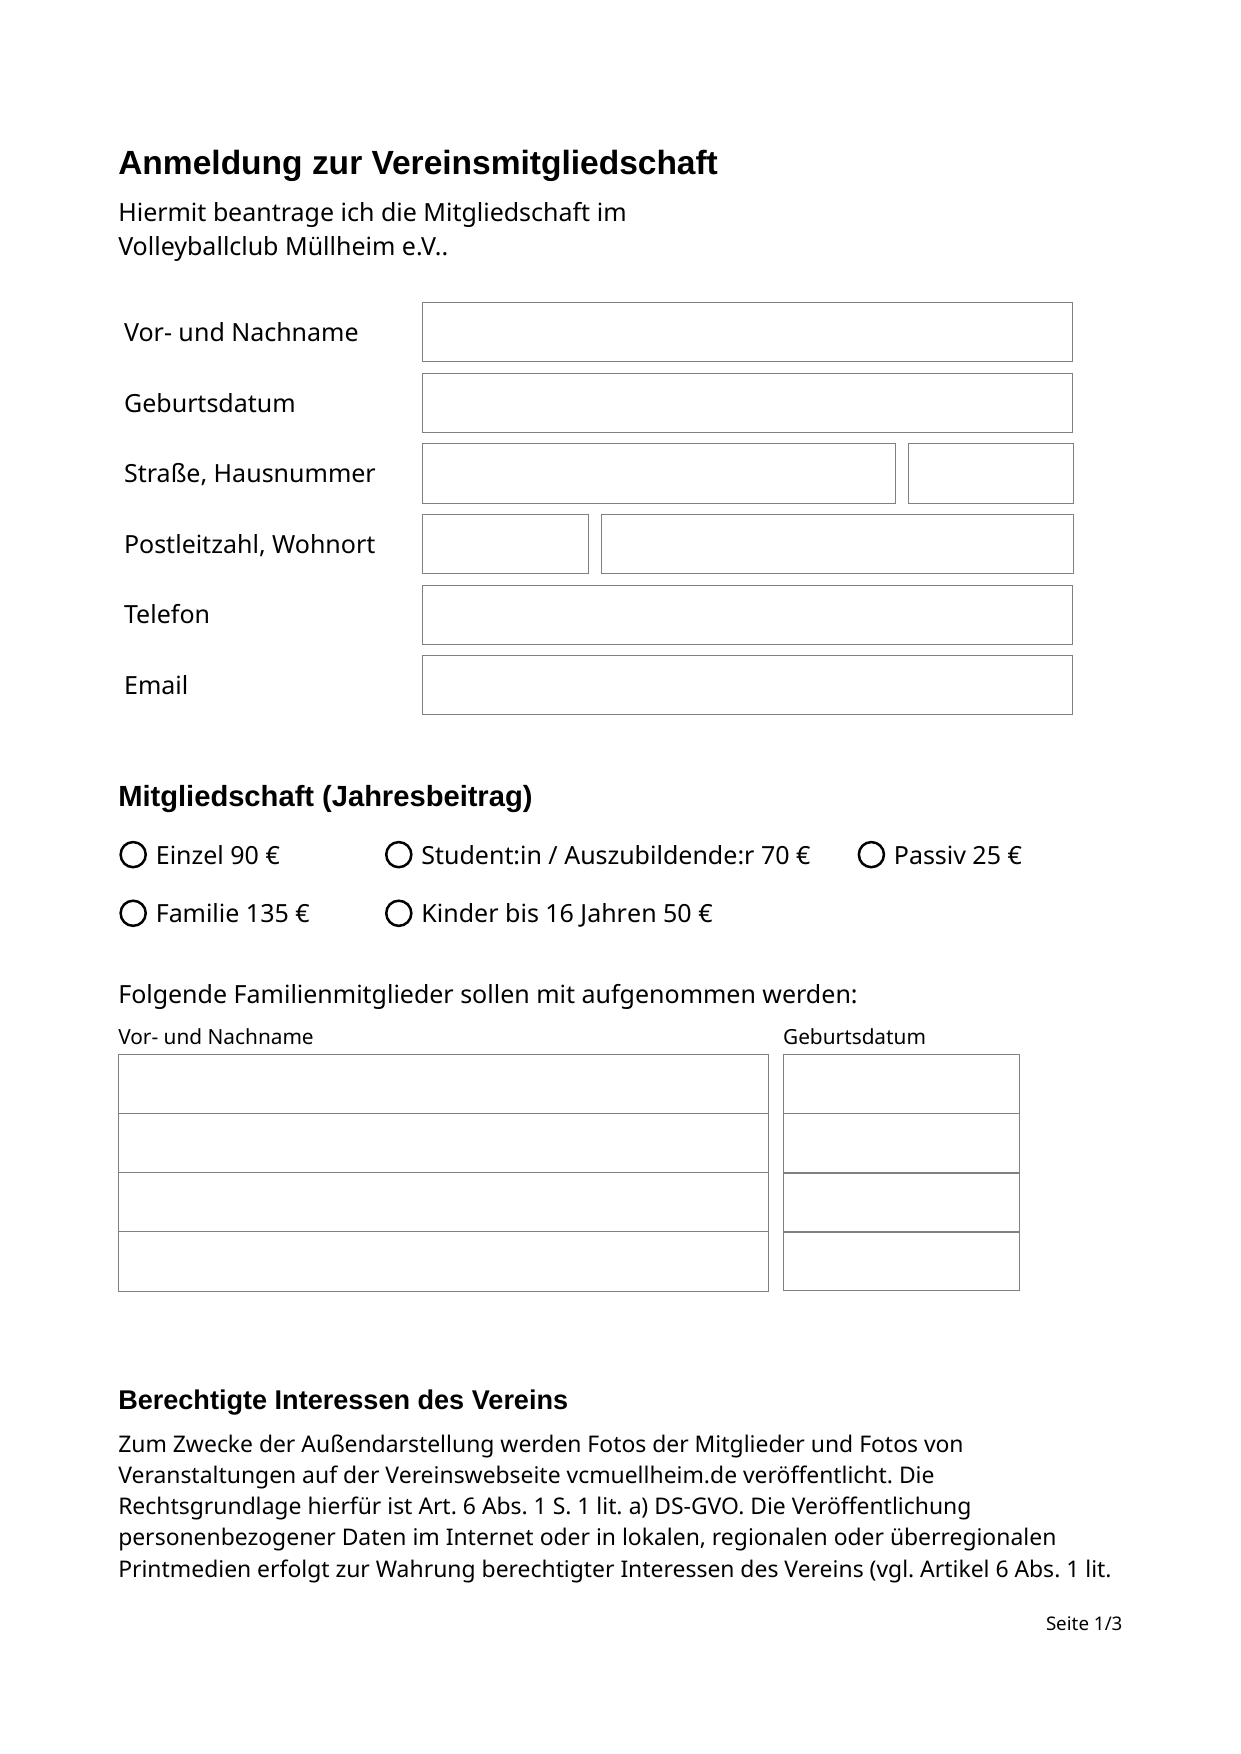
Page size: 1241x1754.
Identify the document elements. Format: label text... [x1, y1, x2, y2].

subtitle Anmeldung zur Vereinsmitgliedschaft [118, 143, 1122, 182]
text Zum Zwecke der Außendarstellung werden Fotos der Mitglieder und Fotos von Veranstaltungen auf der Vereinswebseite vcmuellheim.de veröffentlicht. Die Rechtsgrundlage hierfür ist Art. 6 Abs. 1 S. 1 lit. a) DS-GVO. Die Veröffentlichung personenbezogener Daten im Internet oder in lokalen, regionalen oder überregionalen Printmedien erfolgt zur Wahrung berechtigter Interessen des Vereins (vgl. Artikel 6 Abs. 1 lit. [118, 1427, 1122, 1584]
table_cell Geburtsdatum [118, 367, 416, 438]
table_cell [416, 508, 1123, 579]
text Vor- und Nachname Geburtsdatum [118, 1022, 1122, 1051]
subtitle Berechtigte Interessen des Vereins [118, 1384, 1122, 1415]
table_cell [416, 438, 1123, 508]
text Hiermit beantrage ich die Mitgliedschaft im Volleyballclub Müllheim e.V.. [118, 194, 1122, 262]
text Folgende Familienmitglieder sollen mit aufgenommen werden: [118, 977, 1122, 1011]
table_cell Email [118, 650, 416, 720]
table_cell Telefon [118, 579, 416, 649]
subtitle Mitgliedschaft (Jahresbeitrag) [118, 779, 1122, 813]
table_cell Straße, Hausnummer [118, 438, 416, 508]
table_header Vor- und Nachname [118, 296, 416, 367]
table_cell [416, 367, 1123, 438]
table_cell Postleitzahl, Wohnort [118, 508, 416, 579]
table_cell [416, 579, 1123, 649]
table_cell [416, 650, 1123, 720]
table_header [416, 296, 1123, 367]
